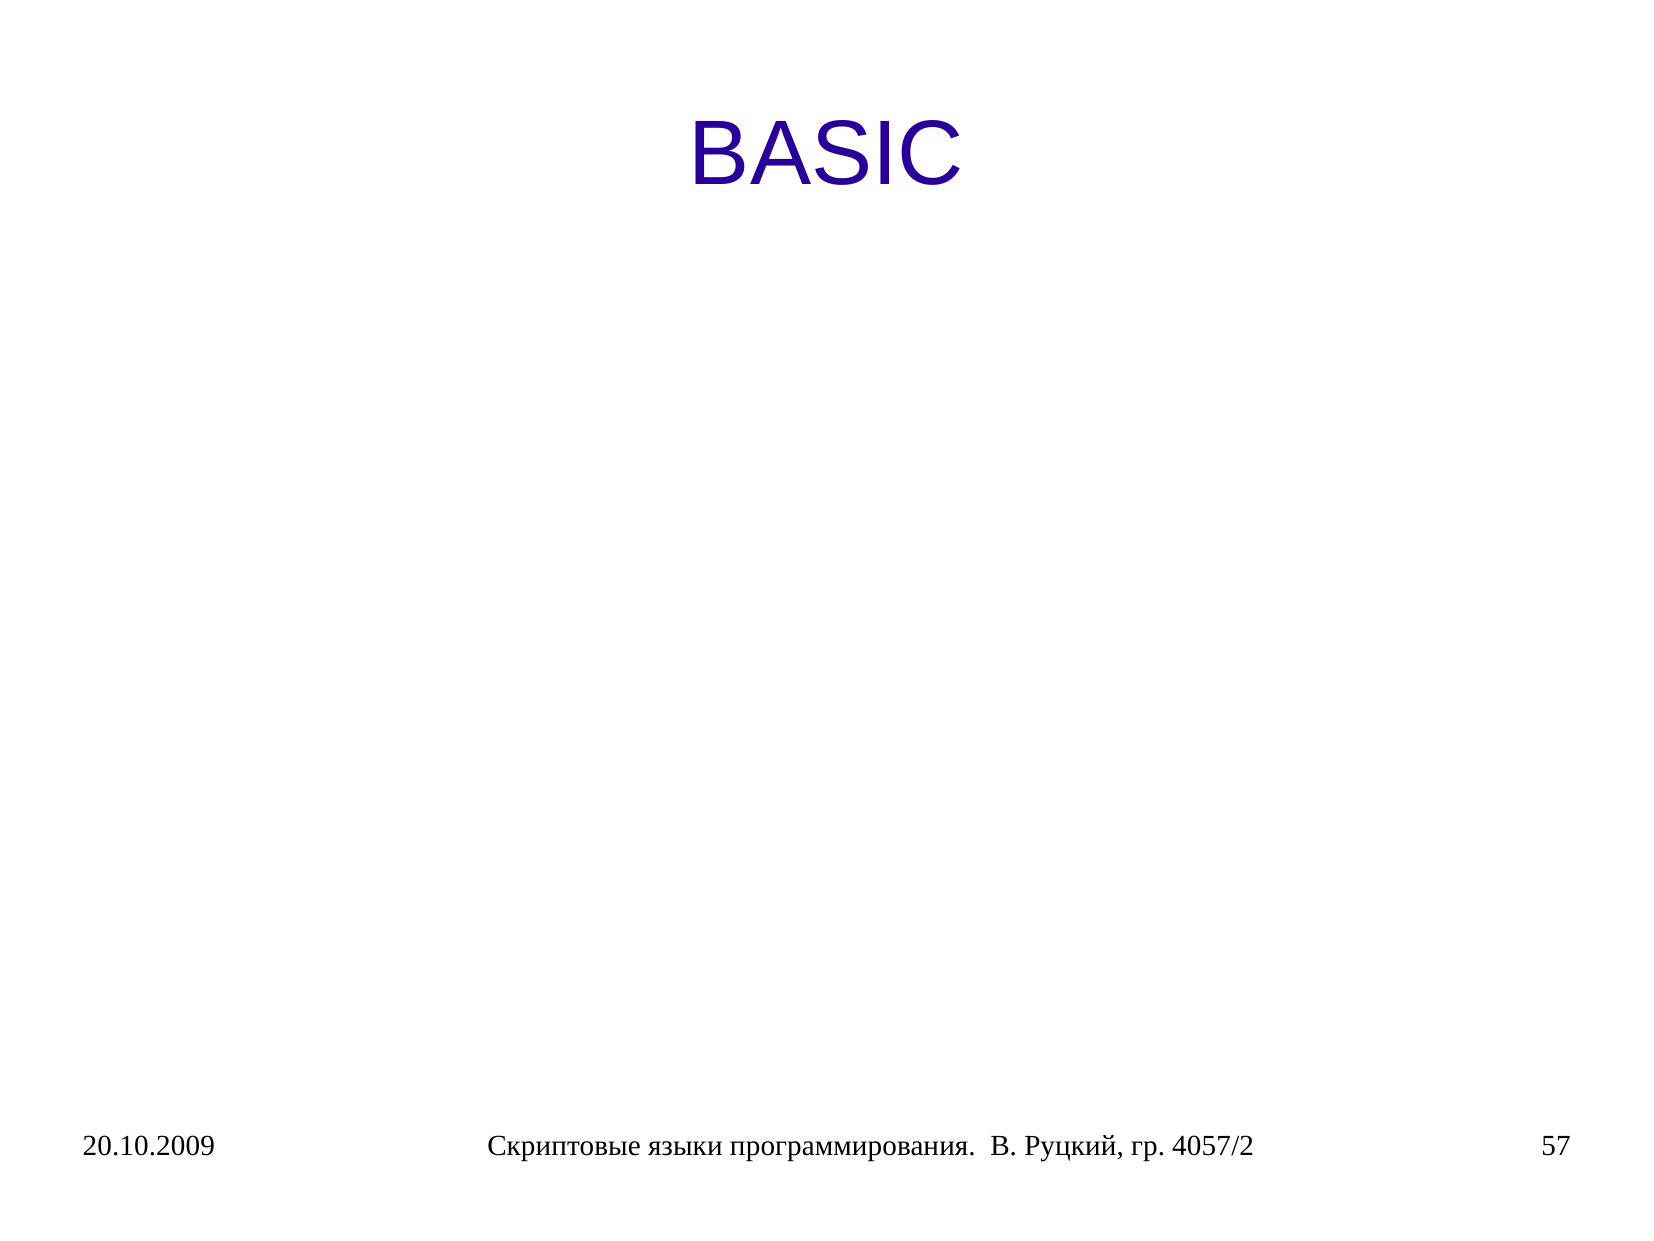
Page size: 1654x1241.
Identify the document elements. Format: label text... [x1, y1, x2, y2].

title BASIC [82, 49, 1571, 257]
